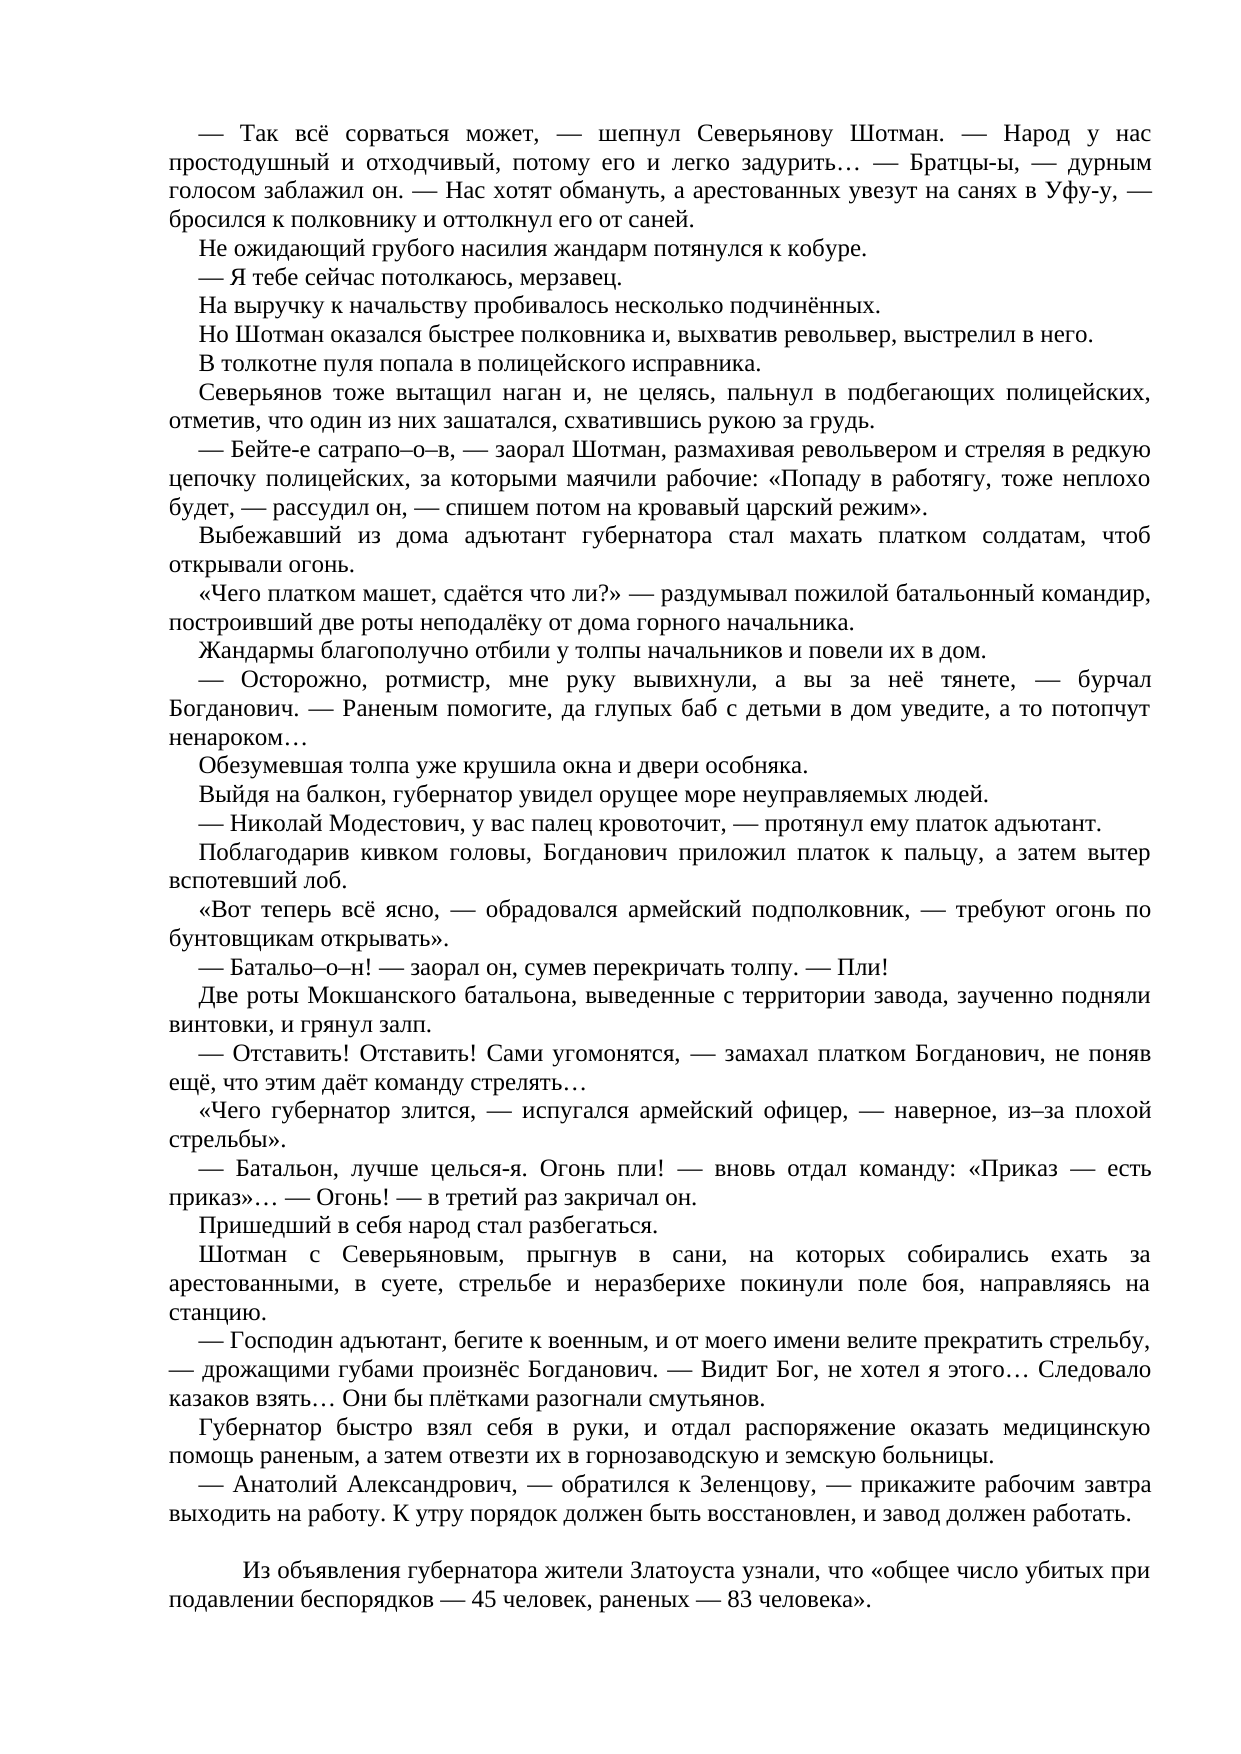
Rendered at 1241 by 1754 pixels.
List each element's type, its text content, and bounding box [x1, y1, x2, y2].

text Из объявления губернатора жители Златоуста узнали, что «общее число убитых при подавлении беспорядков — 45 человек, раненых — 83 человека». [169, 1556, 1152, 1613]
text Шотман с Северьяновым, прыгнув в сани, на которых собирались ехать за арестованными, в суете, стрельбе и неразберихе покинули поле боя, направляясь на станцию. [169, 1239, 1152, 1326]
text В толкотне пуля попала в полицейского исправника. [169, 348, 1152, 377]
text — Николай Модестович, у вас палец кровоточит, — протянул ему платок адъютант. [169, 808, 1152, 837]
text Поблагодарив кивком головы, Богданович приложил платок к пальцу, а затем вытер вспотевший лоб. [169, 837, 1152, 894]
text «Вот теперь всё ясно, — обрадовался армейский подполковник, — требуют огонь по бунтовщикам открывать». [169, 894, 1152, 952]
text Не ожидающий грубого насилия жандарм потянулся к кобуре. [169, 233, 1152, 262]
text «Чего губернатор злится, — испугался армейский офицер, — наверное, из–за плохой стрельбы». [169, 1096, 1152, 1153]
text Губернатор быстро взял себя в руки, и отдал распоряжение оказать медицинскую помощь раненым, а затем отвезти их в горнозаводскую и земскую больницы. [169, 1412, 1152, 1469]
text «Чего платком машет, сдаётся что ли?» — раздумывал пожилой батальонный командир, построивший две роты неподалёку от дома горного начальника. [169, 578, 1152, 636]
text — Бейте-е сатрапо–о–в, — заорал Шотман, размахивая револьвером и стреляя в редкую цепочку полицейских, за которыми маячили рабочие: «Попаду в работягу, тоже неплохо будет, — рассудил он, — спишем потом на кровавый царский режим». [169, 434, 1152, 521]
text — Господин адъютант, бегите к военным, и от моего имени велите прекратить стрельбу, — дрожащими губами произнёс Богданович. — Видит Бог, не хотел я этого… Следовало казаков взять… Они бы плётками разогнали смутьянов. [169, 1326, 1152, 1412]
text Жандармы благополучно отбили у толпы начальников и повели их в дом. [169, 636, 1152, 664]
text — Анатолий Александрович, — обратился к Зеленцову, — прикажите рабочим завтра выходить на работу. К утру порядок должен быть восстановлен, и завод должен работать. [169, 1469, 1152, 1527]
text Выйдя на балкон, губернатор увидел орущее море неуправляемых людей. [169, 779, 1152, 808]
text Пришедший в себя народ стал разбегаться. [169, 1211, 1152, 1239]
text Северьянов тоже вытащил наган и, не целясь, пальнул в подбегающих полицейских, отметив, что один из них зашатался, схватившись рукою за грудь. [169, 377, 1152, 434]
text — Отставить! Отставить! Сами угомонятся, — замахал платком Богданович, не поняв ещё, что этим даёт команду стрелять… [169, 1038, 1152, 1096]
text — Я тебе сейчас потолкаюсь, мерзавец. [169, 262, 1152, 291]
text — Осторожно, ротмистр, мне руку вывихнули, а вы за неё тянете, — бурчал Богданович. — Раненым помогите, да глупых баб с детьми в дом уведите, а то потопчут ненароком… [169, 664, 1152, 751]
text — Батальо–о–н! — заорал он, сумев перекричать толпу. — Пли! [169, 952, 1152, 981]
text Выбежавший из дома адъютант губернатора стал махать платком солдатам, чтоб открывали огонь. [169, 521, 1152, 578]
text — Батальон, лучше целься-я. Огонь пли! — вновь отдал команду: «Приказ — есть приказ»… — Огонь! — в третий раз закричал он. [169, 1153, 1152, 1211]
text На выручку к начальству пробивалось несколько подчинённых. [169, 291, 1152, 319]
text — Так всё сорваться может, — шепнул Северьянову Шотман. — Народ у нас простодушный и отходчивый, потому его и легко задурить… — Братцы-ы, — дурным голосом заблажил он. — Нас хотят обмануть, а арестованных увезут на санях в Уфу-у, — бросился к полковнику и оттолкнул его от саней. [169, 118, 1152, 233]
text Обезумевшая толпа уже крушила окна и двери особняка. [169, 751, 1152, 779]
text Две роты Мокшанского батальона, выведенные с территории завода, заученно подняли винтовки, и грянул залп. [169, 981, 1152, 1038]
text Но Шотман оказался быстрее полковника и, выхватив револьвер, выстрелил в него. [169, 319, 1152, 348]
